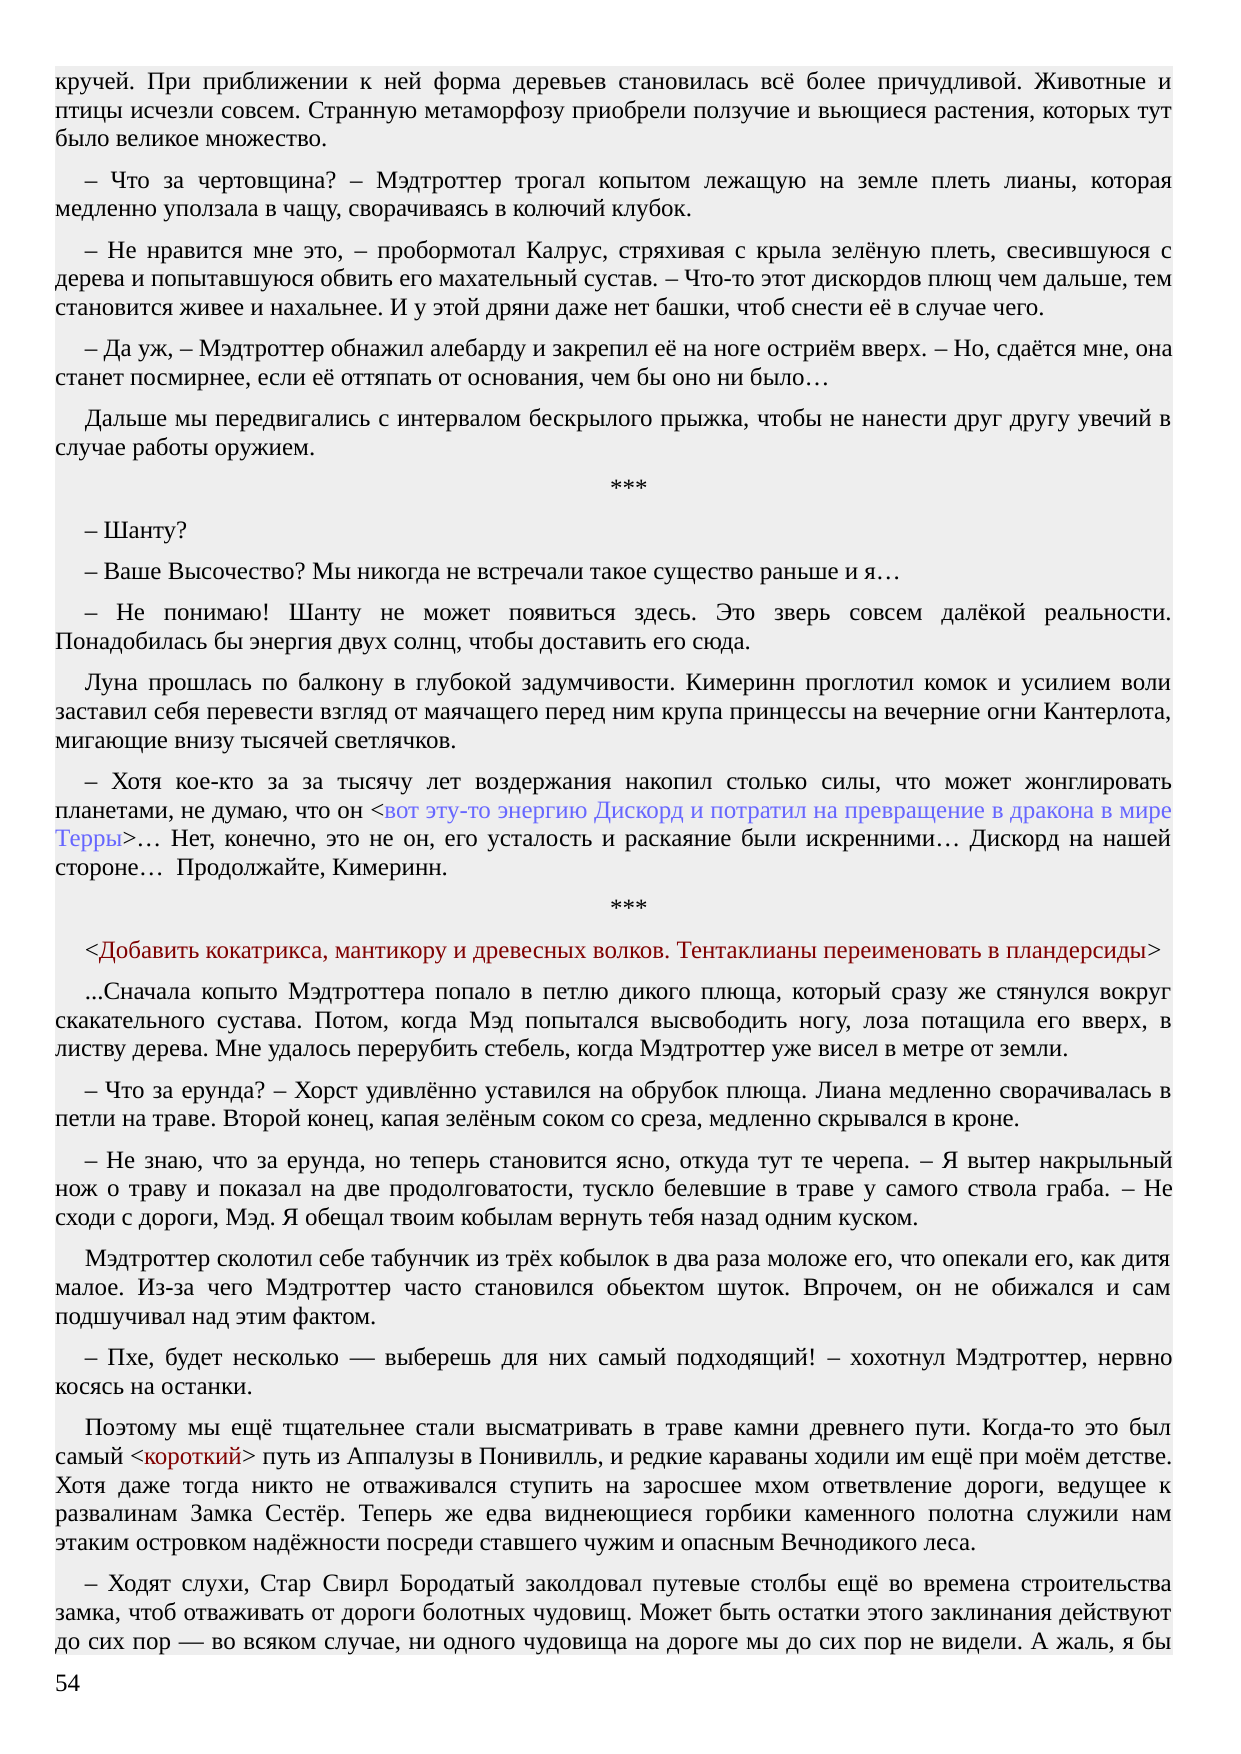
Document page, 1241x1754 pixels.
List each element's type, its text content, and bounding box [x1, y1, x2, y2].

text – Не знаю, что за ерунда, но теперь становится ясно, откуда тут те черепа. – Я вытер накрыльный нож о траву и показал на две продолговатости, тускло белевшие в траве у самого ствола граба. – Не сходи с дороги, Мэд. Я обещал твоим кобылам вернуть тебя назад одним куском. [55, 1145, 1173, 1231]
text – Что за ерунда? – Хорст удивлённо уставился на обрубок плюща. Лиана медленно сворачивалась в петли на траве. Второй конец, капая зелёным соком со среза, медленно скрывался в кроне. [55, 1075, 1173, 1132]
text Дальше мы передвигались с интервалом бескрылого прыжка, чтобы не нанести друг другу увечий в случае работы оружием. [55, 403, 1173, 461]
text Луна прошлась по балкону в глубокой задумчивости. Кимеринн проглотил комок и усилием воли заставил себя перевести взгляд от маячащего перед ним крупа принцессы на вечерние огни Кантерлота, мигающие внизу тысячей светлячков. [55, 667, 1173, 753]
text – Пхе, будет несколько — выберешь для них самый подходящий! – хохотнул Мэдтроттер, нервно косясь на останки. [55, 1342, 1173, 1400]
text – Хотя кое-кто за за тысячу лет воздержания накопил столько силы, что может жонглировать планетами, не думаю, что он <вот эту-то энергию Дискорд и потратил на превращение в дракона в мире Терры>… Нет, конечно, это не он, его усталость и раскаяние были искренними… Дискорд на нашей стороне… Продолжайте, Кимеринн. [55, 766, 1173, 881]
text *** [55, 893, 1173, 922]
text Мэдтроттер сколотил себе табунчик из трёх кобылок в два раза моложе его, что опекали его, как дитя малое. Из-за чего Мэдтроттер часто становился обьектом шуток. Впрочем, он не обижался и сам подшучивал над этим фактом. [55, 1243, 1173, 1330]
text – Шанту? [55, 515, 1173, 543]
text – Не понимаю! Шанту не может появиться здесь. Это зверь совсем далёкой реальности. Понадобилась бы энергия двух солнц, чтобы доставить его сюда. [55, 597, 1173, 655]
text Поэтому мы ещё тщательнее стали высматривать в траве камни древнего пути. Когда-то это был самый <короткий> путь из Аппалузы в Понивилль, и редкие караваны ходили им ещё при моём детстве. Хотя даже тогда никто не отваживался ступить на заросшее мхом ответвление дороги, ведущее к развалинам Замка Сестёр. Теперь же едва виднеющиеся горбики каменного полотна служили нам этаким островком надёжности посреди ставшего чужим и опасным Вечнодикого леса. [55, 1412, 1173, 1556]
text – Ходят слухи, Стар Cвирл Бородатый заколдовал путевые столбы ещё во времена строительства замка, чтоб отваживать от дороги болотных чудовищ. Может быть остатки этого заклинания действуют до сих пор — во всяком случае, ни одного чудовища на дороге мы до сих пор не видели. А жаль, я бы [55, 1568, 1173, 1655]
text *** [55, 473, 1173, 502]
text кручей. При приближении к ней форма деревьев становилась всё более причудливой. Животные и птицы исчезли совсем. Странную метаморфозу приобрели ползучие и вьющиеся растения, которых тут было великое множество. [55, 66, 1173, 152]
text ...Сначала копыто Мэдтроттера попало в петлю дикого плюща, который сразу же стянулся вокруг скакательного сустава. Потом, когда Мэд попытался высвободить ногу, лоза потащила его вверх, в листву дерева. Мне удалось перерубить стебель, когда Мэдтроттер уже висел в метре от земли. [55, 976, 1173, 1062]
text – Что за чертовщина? – Мэдтроттер трогал копытом лежащую на земле плеть лианы, которая медленно уползала в чащу, сворачиваясь в колючий клубок. [55, 165, 1173, 222]
text – Не нравится мне это, – пробормотал Калрус, стряхивая с крыла зелёную плеть, свесившуюся с дерева и попытавшуюся обвить его махательный сустав. – Что-то этот дискордов плющ чем дальше, тем становится живее и нахальнее. И у этой дряни даже нет башки, чтоб снести её в случае чего. [55, 235, 1173, 321]
text – Да уж, – Мэдтроттер обнажил алебарду и закрепил её на ноге остриём вверх. – Но, сдаётся мне, она станет посмирнее, если её оттяпать от основания, чем бы оно ни было… [55, 333, 1173, 391]
text – Ваше Высочество? Мы никогда не встречали такое существо раньше и я… [55, 556, 1173, 585]
text <Добавить кокатрикса, мантикору и древесных волков. Тентаклианы переименовать в пландерсиды> [55, 935, 1173, 963]
